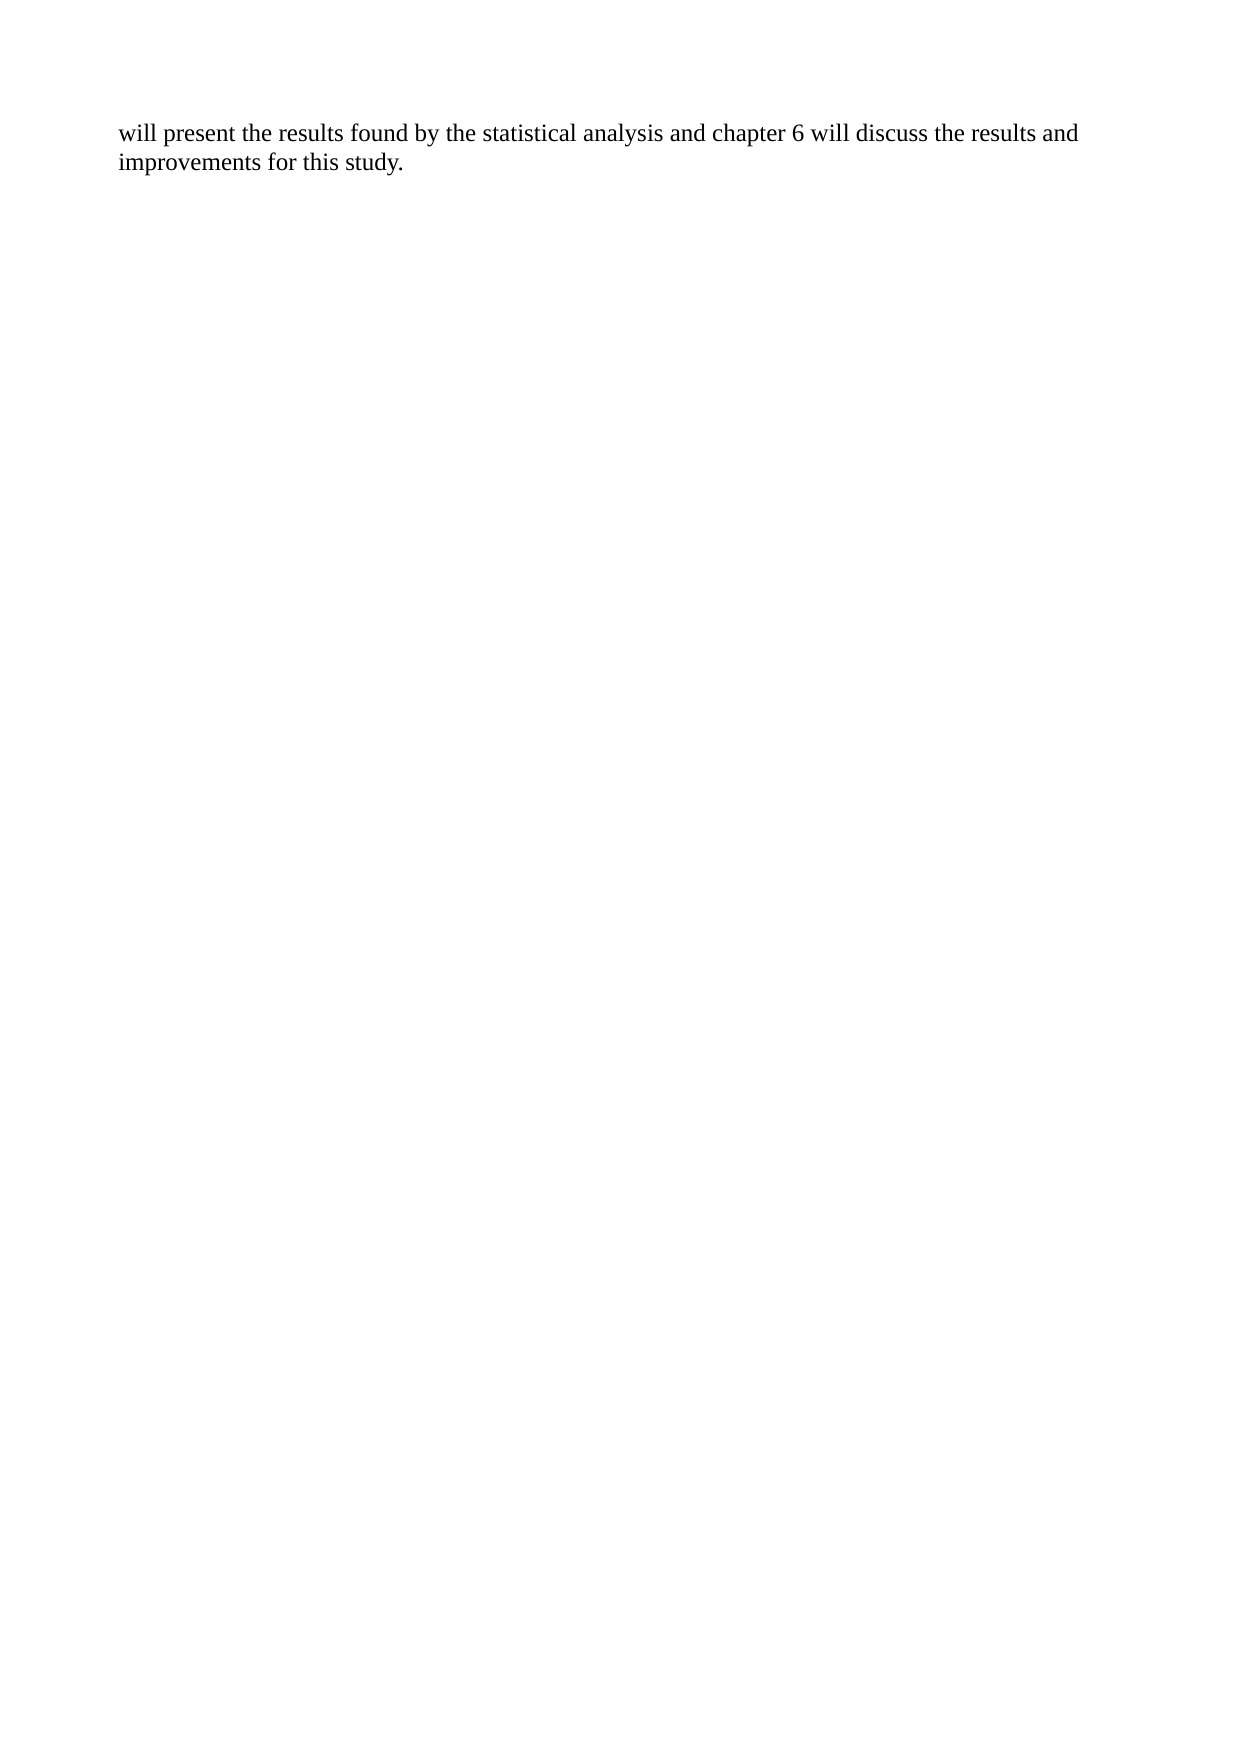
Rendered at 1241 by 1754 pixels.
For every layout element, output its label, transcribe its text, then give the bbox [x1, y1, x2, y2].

text will present the results found by the statistical analysis and chapter 6 will discuss the results and improvements for this study. [118, 118, 1122, 176]
